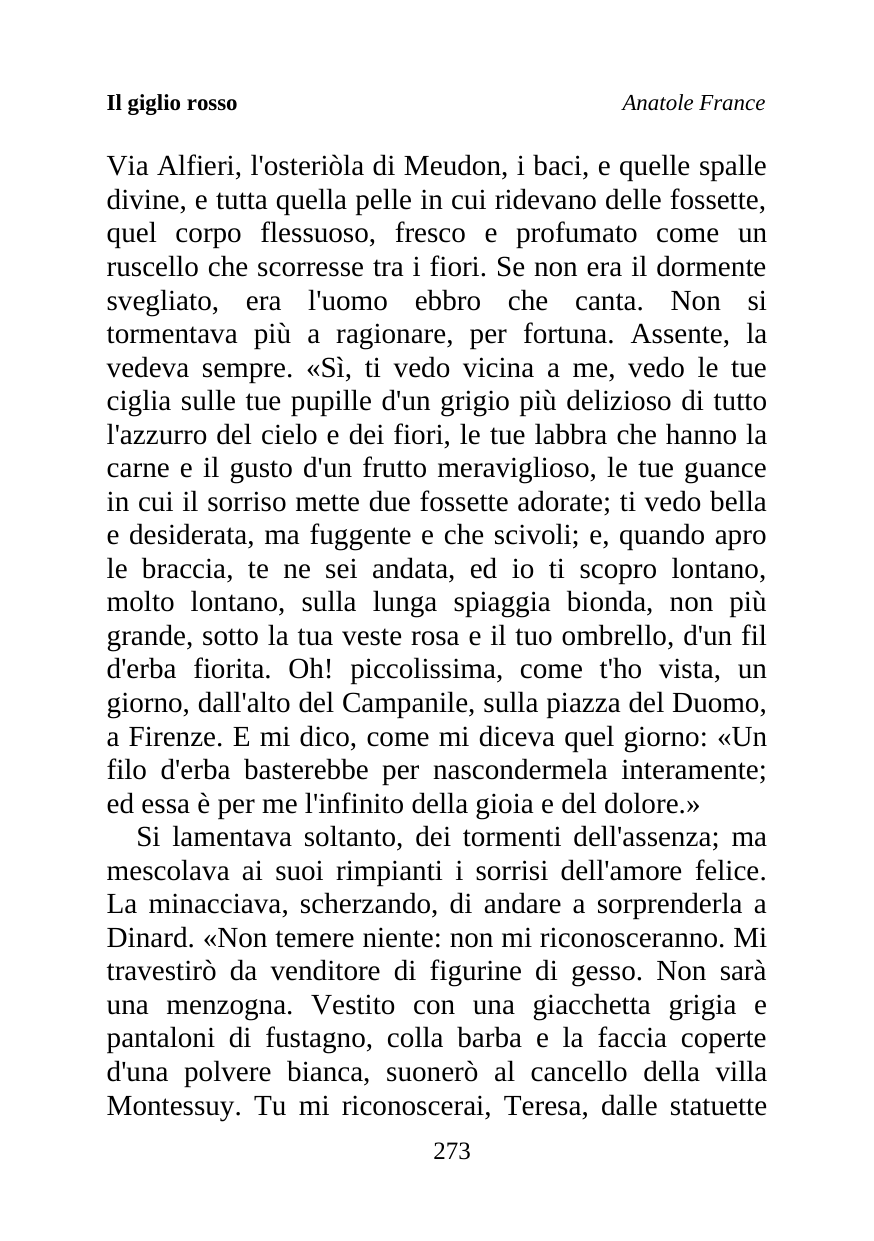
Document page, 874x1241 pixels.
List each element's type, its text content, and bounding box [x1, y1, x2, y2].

text Si lamentava soltanto, dei tormenti dell'assenza; ma mescolava ai suoi rimpianti i sorrisi dell'amore felice. La minacciava, scherzando, di andare a sorprenderla a Dinard. «Non temere niente: non mi riconosceranno. Mi travestirò da venditore di figurine di gesso. Non sarà una menzogna. Vestito con una giacchetta grigia e pantaloni di fustagno, colla barba e la faccia coperte d'una polvere bianca, suonerò al cancello della villa Montessuy. Tu mi riconoscerai, Teresa, dalle statuette [106, 819, 768, 1121]
text Via Alfieri, l'osteriòla di Meudon, i baci, e quelle spalle divine, e tutta quella pelle in cui ridevano delle fossette, quel corpo flessuoso, fresco e profumato come un ruscello che scorresse tra i fiori. Se non era il dormente svegliato, era l'uomo ebbro che canta. Non si tormentava più a ragionare, per fortuna. Assente, la vedeva sempre. «Sì, ti vedo vicina a me, vedo le tue ciglia sulle tue pupille d'un grigio più delizioso di tutto l'azzurro del cielo e dei fiori, le tue labbra che hanno la carne e il gusto d'un frutto meraviglioso, le tue guance in cui il sorriso mette due fossette adorate; ti vedo bella e desiderata, ma fuggente e che scivoli; e, quando apro le braccia, te ne sei andata, ed io ti scopro lontano, molto lontano, sulla lunga spiaggia bionda, non più grande, sotto la tua veste rosa e il tuo ombrello, d'un fil d'erba fiorita. Oh! piccolissima, come t'ho vista, un giorno, dall'alto del Campanile, sulla piazza del Duomo, a Firenze. E mi dico, come mi diceva quel giorno: «Un filo d'erba basterebbe per nascondermela interamente; ed essa è per me l'infinito della gioia e del dolore.» [106, 148, 768, 819]
